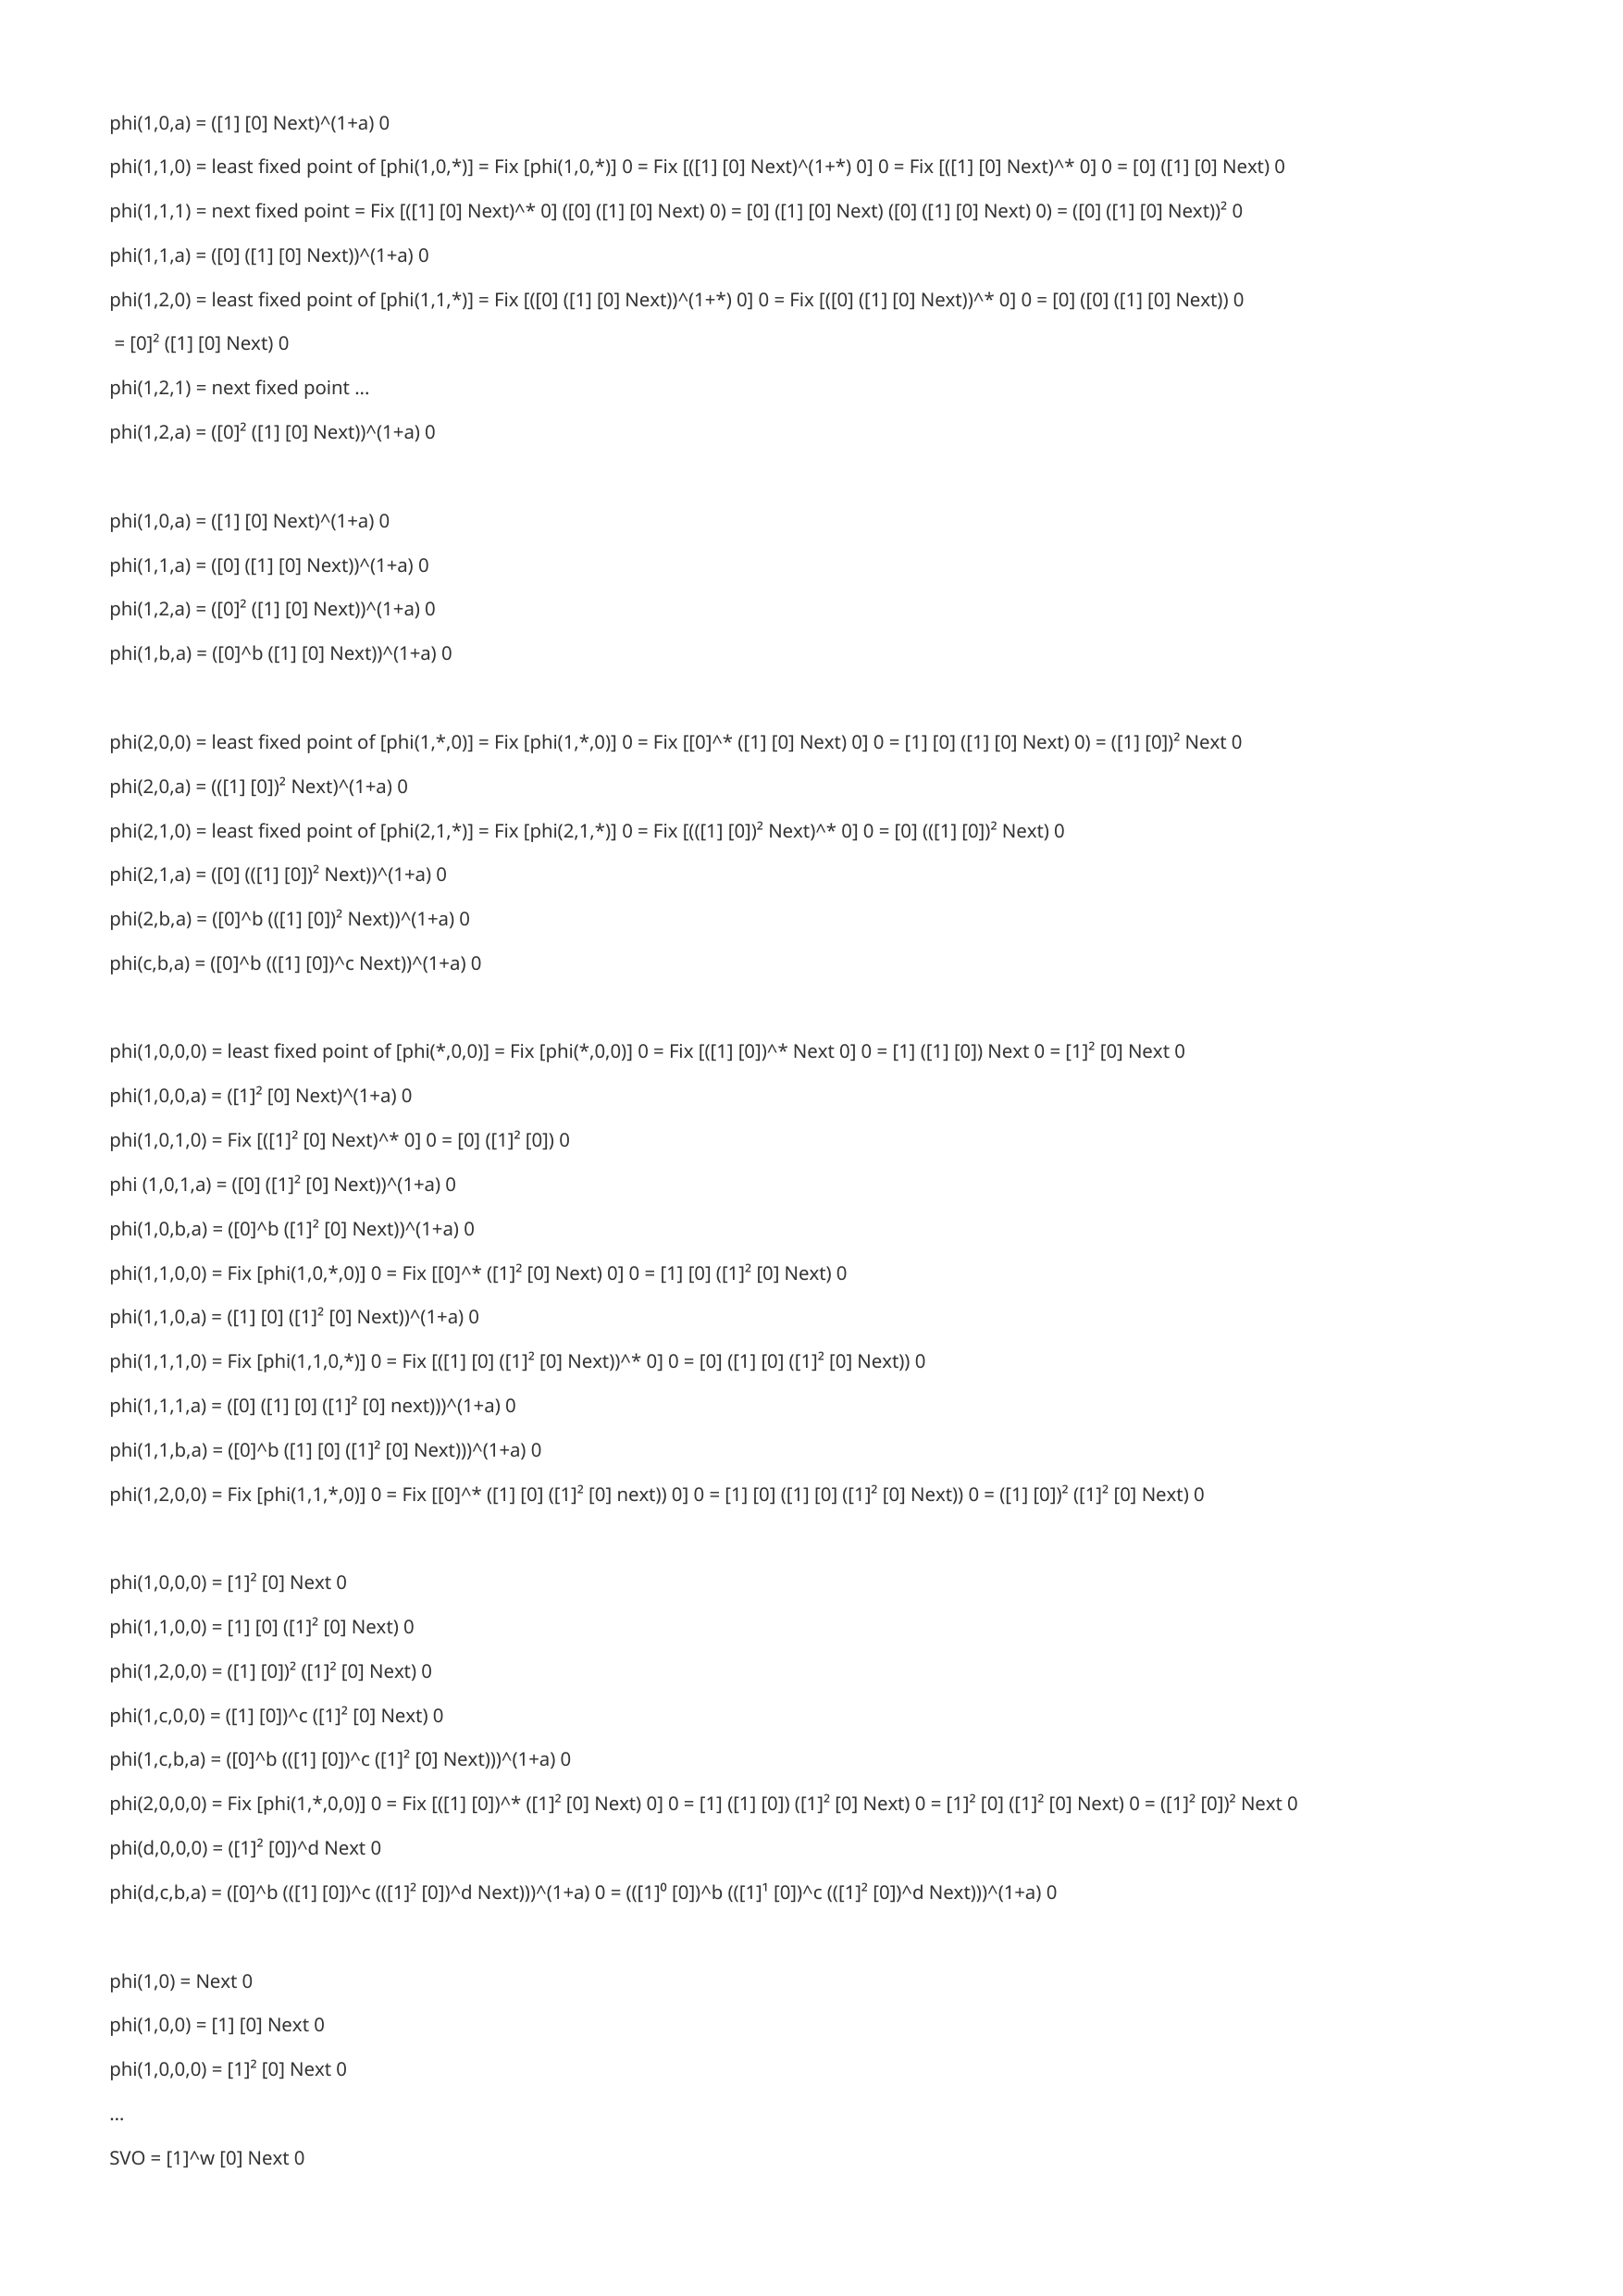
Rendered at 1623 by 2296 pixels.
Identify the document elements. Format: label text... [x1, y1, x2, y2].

text phi(2,0,0) = least fixed point of [phi(1,*,0)] = Fix [phi(1,*,0)] 0 = Fix [[0]^* ([1] [0] Next) 0] 0 = [1] [0] ([1] [0] Next) 0) = ([1] [0])² Next 0 [109, 728, 1514, 754]
text phi(1,1,0) = least fixed point of [phi(1,0,*)] = Fix [phi(1,0,*)] 0 = Fix [([1] [0] Next)^(1+*) 0] 0 = Fix [([1] [0] Next)^* 0] 0 = [0] ([1] [0] Next) 0 [109, 154, 1514, 180]
text phi (1,0,1,a) = ([0] ([1]² [0] Next))^(1+a) 0 [109, 1172, 1514, 1197]
text phi(1,2,a) = ([0]² ([1] [0] Next))^(1+a) 0 [109, 596, 1514, 622]
text = [0]² ([1] [0] Next) 0 [109, 330, 1514, 356]
text phi(1,0,0) = [1] [0] Next 0 [109, 2012, 1514, 2038]
text phi(2,0,0,0) = Fix [phi(1,*,0,0)] 0 = Fix [([1] [0])^* ([1]² [0] Next) 0] 0 = [1] ([1] [0]) ([1]² [0] Next) 0 = [1]² [0] ([1]² [0] Next) 0 = ([1]² [0])² Next 0 [109, 1791, 1514, 1817]
text phi(2,b,a) = ([0]^b (([1] [0])² Next))^(1+a) 0 [109, 906, 1514, 931]
text phi(1,0,0,0) = [1]² [0] Next 0 [109, 2056, 1514, 2081]
text phi(2,1,a) = ([0] (([1] [0])² Next))^(1+a) 0 [109, 862, 1514, 887]
text phi(1,0,1,0) = Fix [([1]² [0] Next)^* 0] 0 = [0] ([1]² [0]) 0 [109, 1127, 1514, 1153]
text phi(1,1,0,a) = ([1] [0] ([1]² [0] Next))^(1+a) 0 [109, 1304, 1514, 1330]
text phi(1,1,0,0) = Fix [phi(1,0,*,0)] 0 = Fix [[0]^* ([1]² [0] Next) 0] 0 = [1] [0] ([1]² [0] Next) 0 [109, 1260, 1514, 1285]
text phi(1,0) = Next 0 [109, 1967, 1514, 1993]
text phi(1,0,0,0) = [1]² [0] Next 0 [109, 1570, 1514, 1595]
text … [109, 2101, 1514, 2126]
text phi(2,0,a) = (([1] [0])² Next)^(1+a) 0 [109, 773, 1514, 799]
text phi(2,1,0) = least fixed point of [phi(2,1,*)] = Fix [phi(2,1,*)] 0 = Fix [(([1] [0])² Next)^* 0] 0 = [0] (([1] [0])² Next) 0 [109, 817, 1514, 843]
text phi(1,2,1) = next fixed point ... [109, 375, 1514, 401]
text phi(1,0,0,0) = least fixed point of [phi(*,0,0)] = Fix [phi(*,0,0)] 0 = Fix [([1] [0])^* Next 0] 0 = [1] ([1] [0]) Next 0 = [1]² [0] Next 0 [109, 1038, 1514, 1064]
text phi(1,2,a) = ([0]² ([1] [0] Next))^(1+a) 0 [109, 419, 1514, 445]
text phi(1,c,b,a) = ([0]^b (([1] [0])^c ([1]² [0] Next)))^(1+a) 0 [109, 1746, 1514, 1772]
text phi(1,1,a) = ([0] ([1] [0] Next))^(1+a) 0 [109, 242, 1514, 267]
text phi(1,1,0,0) = [1] [0] ([1]² [0] Next) 0 [109, 1614, 1514, 1639]
text phi(1,1,b,a) = ([0]^b ([1] [0] ([1]² [0] Next)))^(1+a) 0 [109, 1436, 1514, 1462]
text phi(1,c,0,0) = ([1] [0])^c ([1]² [0] Next) 0 [109, 1702, 1514, 1728]
text phi(1,0,a) = ([1] [0] Next)^(1+a) 0 [109, 109, 1514, 135]
text phi(1,1,1) = next fixed point = Fix [([1] [0] Next)^* 0] ([0] ([1] [0] Next) 0) = [0] ([1] [0] Next) ([0] ([1] [0] Next) 0) = ([0] ([1] [0] Next))² 0 [109, 198, 1514, 223]
text phi(1,b,a) = ([0]^b ([1] [0] Next))^(1+a) 0 [109, 640, 1514, 665]
text phi(1,0,0,a) = ([1]² [0] Next)^(1+a) 0 [109, 1083, 1514, 1109]
text phi(d,0,0,0) = ([1]² [0])^d Next 0 [109, 1835, 1514, 1861]
text phi(c,b,a) = ([0]^b (([1] [0])^c Next))^(1+a) 0 [109, 950, 1514, 975]
text phi(1,2,0,0) = Fix [phi(1,1,*,0)] 0 = Fix [[0]^* ([1] [0] ([1]² [0] next)) 0] 0 = [1] [0] ([1] [0] ([1]² [0] Next)) 0 = ([1] [0])² ([1]² [0] Next) 0 [109, 1481, 1514, 1507]
text phi(1,1,1,0) = Fix [phi(1,1,0,*)] 0 = Fix [([1] [0] ([1]² [0] Next))^* 0] 0 = [0] ([1] [0] ([1]² [0] Next)) 0 [109, 1348, 1514, 1373]
text phi(1,2,0,0) = ([1] [0])² ([1]² [0] Next) 0 [109, 1658, 1514, 1683]
text phi(1,0,a) = ([1] [0] Next)^(1+a) 0 [109, 507, 1514, 533]
text SVO = [1]^w [0] Next 0 [109, 2144, 1514, 2170]
text phi(1,1,a) = ([0] ([1] [0] Next))^(1+a) 0 [109, 552, 1514, 577]
text phi(1,0,b,a) = ([0]^b ([1]² [0] Next))^(1+a) 0 [109, 1215, 1514, 1241]
text phi(d,c,b,a) = ([0]^b (([1] [0])^c (([1]² [0])^d Next)))^(1+a) 0 = (([1]⁰ [0])^b (([1]¹ [0])^c (([1]² [0])^d Next)))^(1+a) 0 [109, 1880, 1514, 1905]
text phi(1,2,0) = least fixed point of [phi(1,1,*)] = Fix [([0] ([1] [0] Next))^(1+*) 0] 0 = Fix [([0] ([1] [0] Next))^* 0] 0 = [0] ([0] ([1] [0] Next)) 0 [109, 286, 1514, 312]
text phi(1,1,1,a) = ([0] ([1] [0] ([1]² [0] next)))^(1+a) 0 [109, 1393, 1514, 1418]
